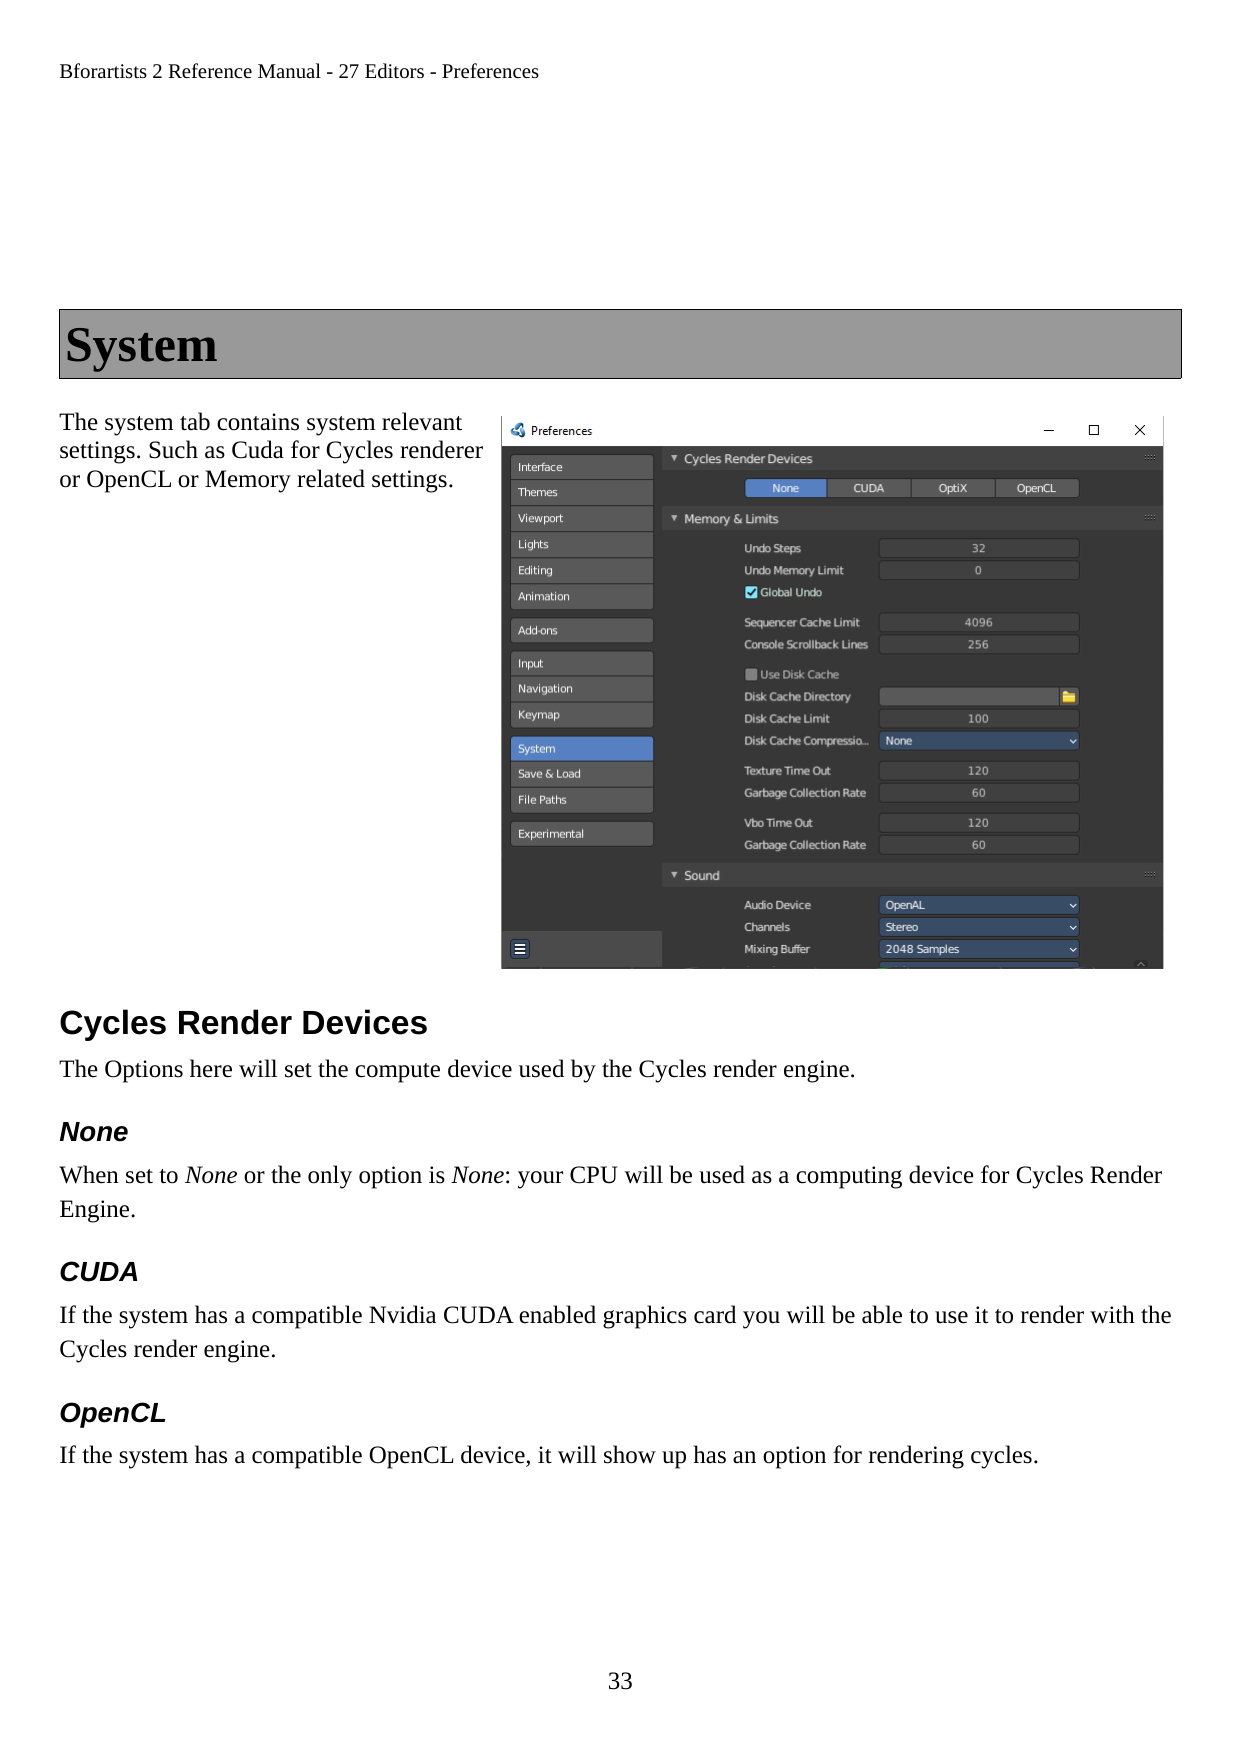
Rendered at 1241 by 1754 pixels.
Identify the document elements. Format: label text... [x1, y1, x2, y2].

subtitle None [59, 1115, 1181, 1147]
text If the system has a compatible OpenCL device, it will show up has an option for rendering cycles. [59, 1441, 1181, 1469]
subtitle OpenCL [59, 1396, 1181, 1428]
picture [501, 416, 1164, 969]
subtitle Cycles Render Devices [59, 1003, 1181, 1041]
text The system tab contains system relevant settings. Such as Cuda for Cycles renderer or OpenCL or Memory related settings. [59, 407, 1181, 493]
subtitle CUDA [59, 1256, 1181, 1288]
text If the system has a compatible Nvidia CUDA enabled graphics card you will be able to use it to render with the Cycles render engine. [59, 1300, 1181, 1363]
table_header System [60, 310, 1181, 378]
text The Options here will set the compute device used by the Cycles render engine. [59, 1054, 1181, 1082]
text When set to None or the only option is None: your CPU will be used as a computing device for Cycles Render Engine. [59, 1160, 1181, 1223]
